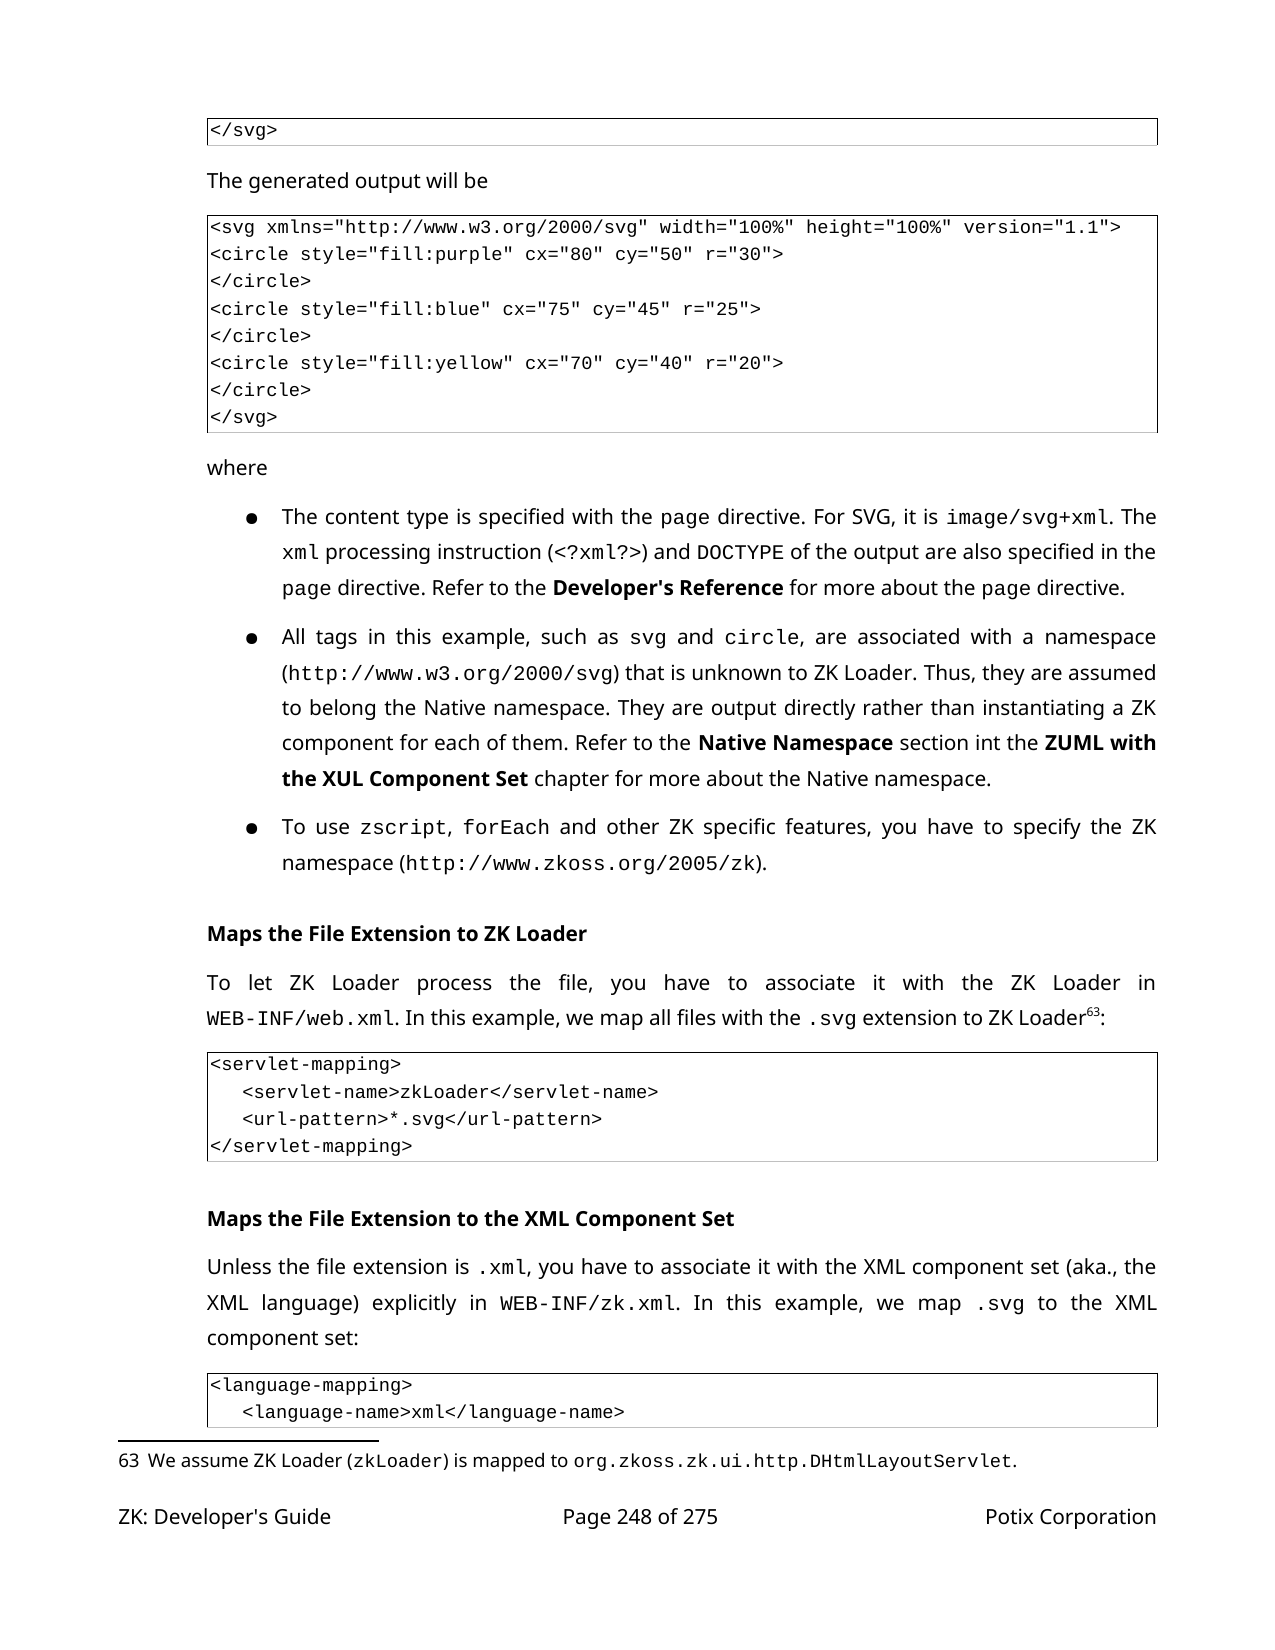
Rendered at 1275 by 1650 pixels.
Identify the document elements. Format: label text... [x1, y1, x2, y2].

text <url-pattern>*.svg</url-pattern> [208, 1107, 1157, 1131]
text </svg> [208, 405, 1157, 432]
list The content type is specified with the page directive. For SVG, it is image/svg+xml. The xml processing instruction (<?xml?>) and DOCTYPE of the output are also specified in the page directive. Refer to the Developer's Reference for more about the page directive. [244, 502, 1157, 602]
text The generated output will be [207, 166, 1157, 194]
text </svg> [208, 119, 1157, 145]
text <circle style="fill:yellow" cx="70" cy="40" r="20"> [208, 351, 1157, 375]
text To let ZK Loader process the file, you have to associate it with the ZK Loader in WEB-INF/web.xml. In this example, we map all files with the .svg extension to ZK Loader: [207, 968, 1157, 1032]
list All tags in this example, such as svg and circle, are associated with a namespace (http://www.w3.org/2000/svg) that is unknown to ZK Loader. Thus, they are assumed to belong the Native namespace. They are output directly rather than instantiating a ZK component for each of them. Refer to the Native Namespace section int the ZUML with the XUL Component Set chapter for more about the Native namespace. [244, 622, 1157, 792]
subtitle Maps the File Extension to ZK Loader [207, 919, 1157, 947]
text Unless the file extension is .xml, you have to associate it with the XML component set (aka., the XML language) explicitly in WEB-INF/zk.xml. In this example, we map .svg to the XML component set: [207, 1252, 1157, 1352]
text <language-mapping> [208, 1374, 1157, 1397]
text <circle style="fill:blue" cx="75" cy="45" r="25"> [208, 296, 1157, 321]
text We assume ZK Loader (zkLoader) is mapped to org.zkoss.zk.ui.http.DHtmlLayoutServlet. [118, 1447, 1157, 1473]
text </circle> [208, 378, 1157, 402]
text <servlet-name>zkLoader</servlet-name> [208, 1079, 1157, 1104]
text where [207, 453, 1157, 481]
subtitle Maps the File Extension to the XML Component Set [207, 1204, 1157, 1232]
list To use zscript, forEach and other ZK specific features, you have to specify the ZK namespace (http://www.zkoss.org/2005/zk). [244, 812, 1157, 877]
text </circle> [208, 269, 1157, 293]
text <circle style="fill:purple" cx="80" cy="50" r="30"> [208, 242, 1157, 266]
text </servlet-mapping> [208, 1134, 1157, 1161]
text <svg xmlns="http://www.w3.org/2000/svg" width="100%" height="100%" version="1.1"> [208, 216, 1157, 239]
text <language-name>xml</language-name> [208, 1399, 1157, 1427]
text <servlet-mapping> [208, 1053, 1157, 1077]
text </circle> [208, 324, 1157, 348]
